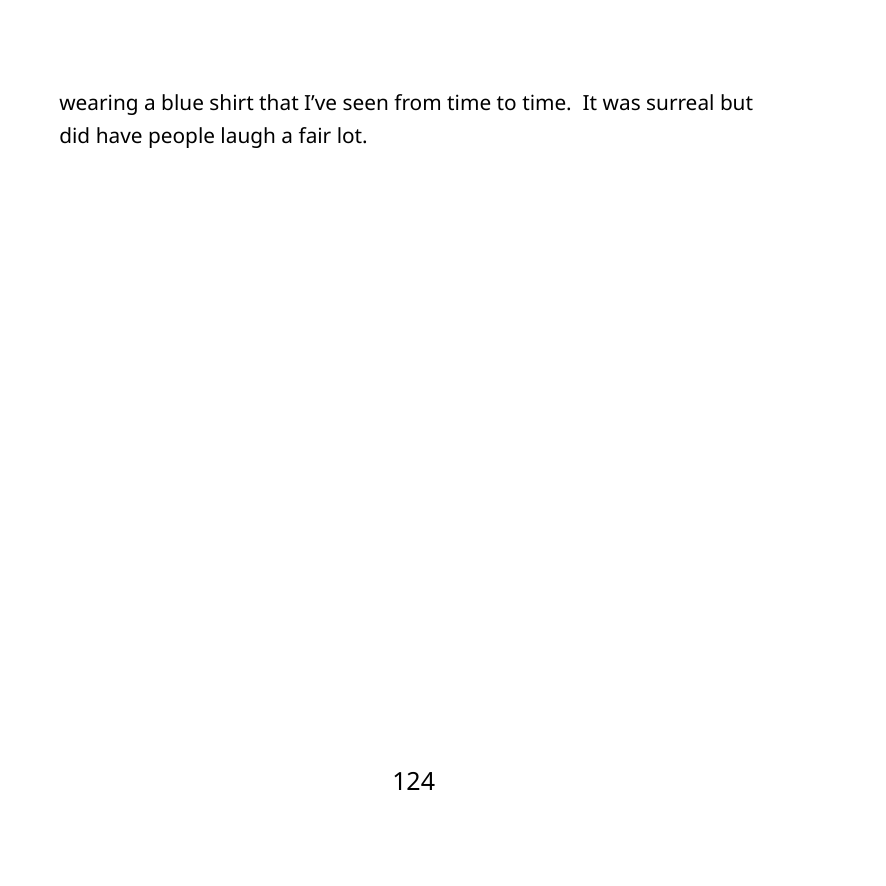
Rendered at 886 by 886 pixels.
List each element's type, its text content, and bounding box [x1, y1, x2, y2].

text wearing a blue shirt that I’ve seen from time to time. It was surreal but did have people laugh a fair lot. [59, 88, 768, 149]
